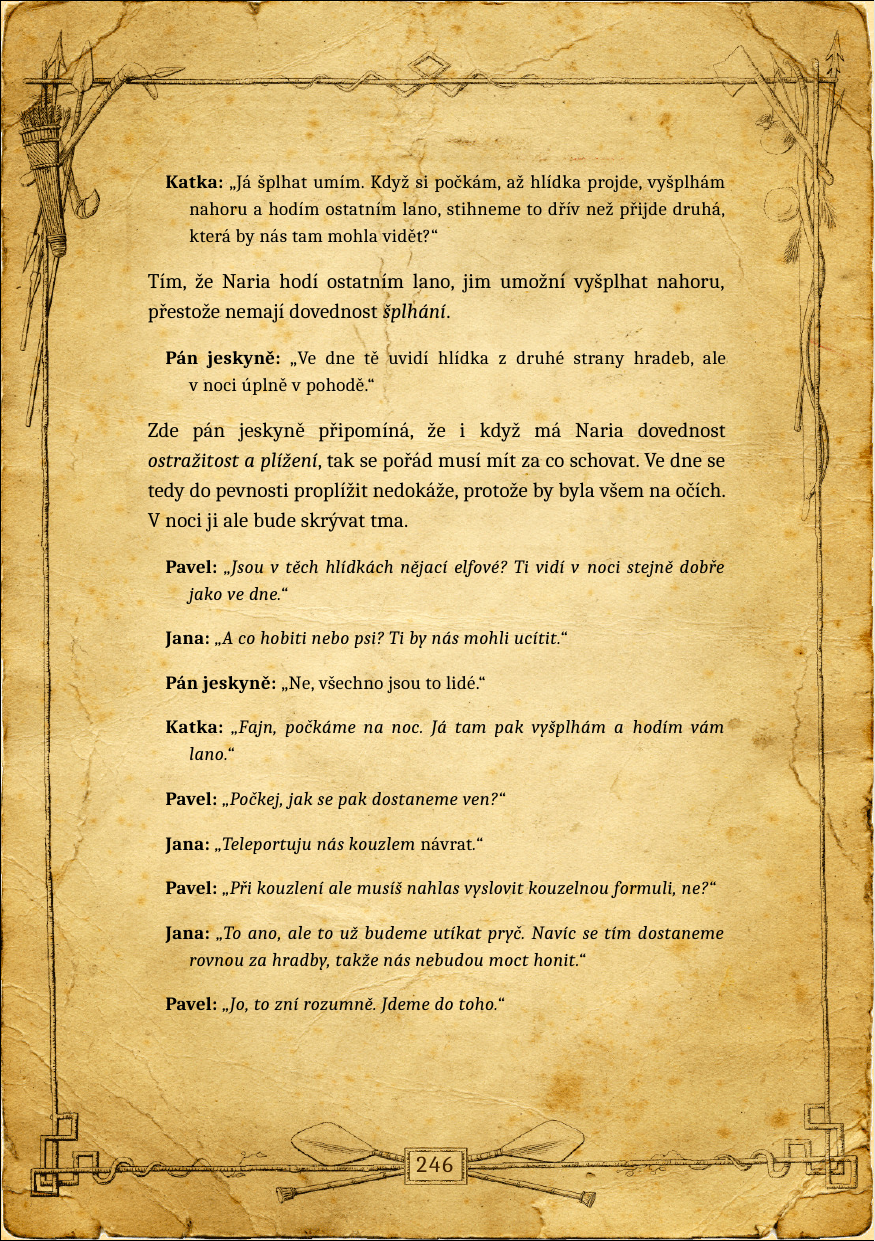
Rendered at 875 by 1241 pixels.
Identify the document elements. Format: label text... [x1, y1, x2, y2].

text Katka: „Fajn, počkáme na noc. Já tam pak vyšplhám a⁠ hodím vám lano.“ [165, 717, 726, 765]
text Pán jeskyně: „Ve dne tě uvidí hlídka z⁠ druhé strany hradeb, ale v⁠ noci úplně v⁠ pohodě.“ [165, 348, 726, 396]
text Jana: „To ano, ale to už budeme utíkat pryč. Navíc se tím dostaneme rovnou za hradby, takže nás nebudou moct honit.“ [165, 922, 726, 971]
text Jana: „Teleportuju nás kouzlem návrat.“ [165, 833, 726, 854]
text Pavel: „Při kouzlení ale musíš nahlas vyslovit kouzelnou formuli, ne?“ [165, 878, 726, 899]
text Katka: „Já šplhat umím. Když si počkám, až hlídka projde, vyšplhám nahoru a⁠ hodím ostatním lano, stihneme to dřív než přijde druhá, která by nás tam mohla vidět?“ [165, 172, 726, 247]
text Tím, že Naria hodí ostatním lano, jim umožní vyšplhat nahoru, přestože nemají dovednost šplhání. [148, 270, 726, 324]
text Zde pán jeskyně připomíná, že i⁠ když má Naria dovednost ostražitost a⁠ plížení, tak se pořád musí mít za co schovat. Ve dne se tedy do pevnosti proplížit nedokáže, protože by byla všem na očích. V⁠ noci ji ale bude skrývat tma. [148, 419, 726, 533]
text Pavel: „Jsou v⁠ těch hlídkách nějací elfové? Ti vidí v⁠ noci stejně dobře jako ve dne.“ [165, 556, 726, 605]
text Pán jeskyně: „Ne, všechno jsou to lidé.“ [165, 672, 726, 694]
text Jana: „A⁠ co hobiti nebo psi? Ti by nás mohli ucítit.“ [165, 628, 726, 649]
text Pavel: „Jo, to zní rozumně. Jdeme do toho.“ [165, 994, 726, 1015]
picture [1, 1, 874, 1240]
text Pavel: „Počkej, jak se pak dostaneme ven?“ [165, 788, 726, 810]
